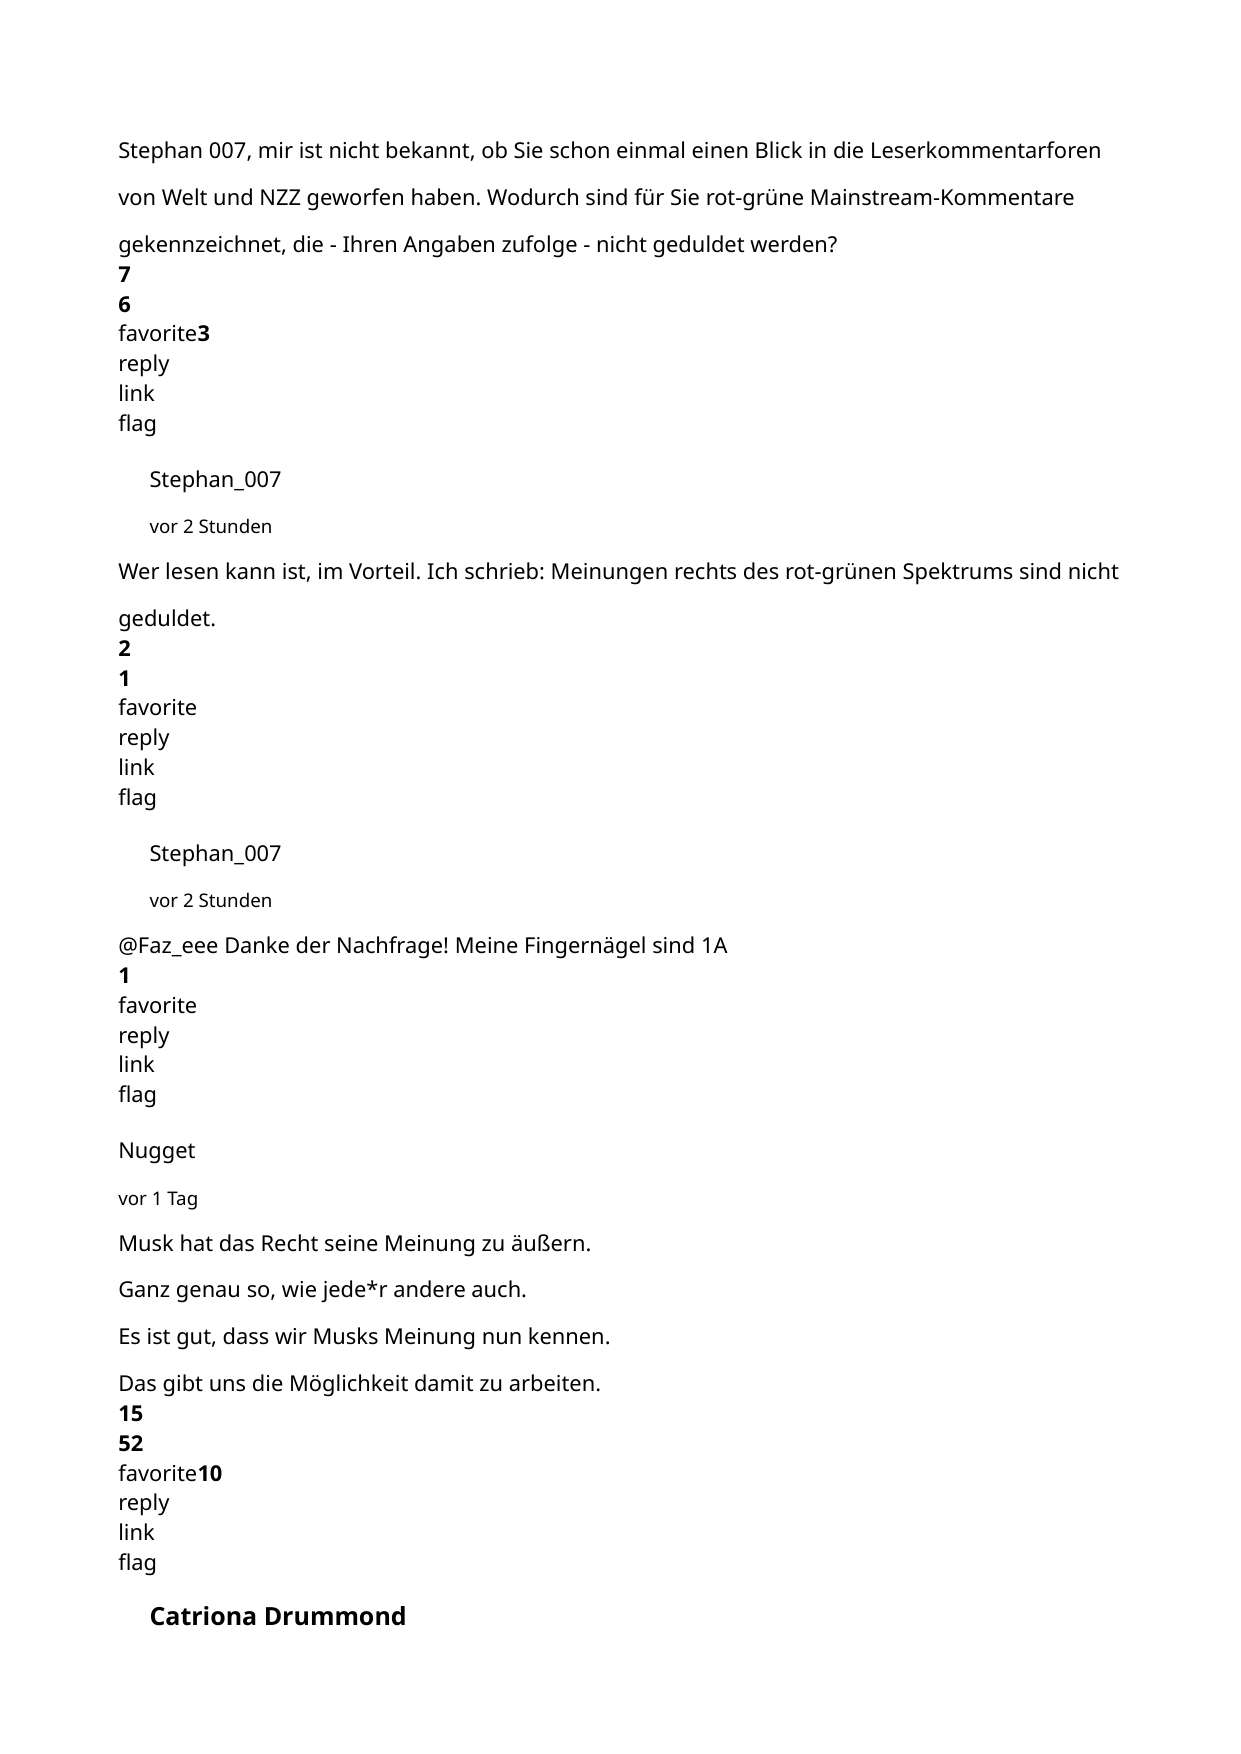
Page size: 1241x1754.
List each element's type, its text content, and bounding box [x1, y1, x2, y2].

text flag [118, 408, 1122, 437]
text flag [118, 1547, 1122, 1577]
text link [118, 1049, 1122, 1079]
text link [118, 378, 1122, 408]
text favorite [118, 990, 1122, 1019]
text vor 2 Stunden [149, 509, 1122, 539]
text @Faz_eee Danke der Nachfrage! Meine Fingernägel sind 1A [118, 913, 1122, 960]
text 2 [118, 633, 1122, 663]
text 6 [118, 288, 1122, 318]
text reply [118, 1487, 1122, 1517]
text 52 [118, 1428, 1122, 1458]
text Stephan 007, mir ist nicht bekannt, ob Sie schon einmal einen Blick in die Leserkommentarforen von Welt und NZZ geworfen haben. Wodurch sind für Sie rot-grüne Mainstream-Kommentare gekennzeichnet, die - Ihren Angaben zufolge - nicht geduldet werden? [118, 118, 1122, 259]
text favorite3 [118, 318, 1122, 348]
text 1 [118, 663, 1122, 692]
text reply [118, 1019, 1122, 1049]
text flag [118, 782, 1122, 812]
text Wer lesen kann ist, im Vorteil. Ich schrieb: Meinungen rechts des rot-grünen Spektrums sind nicht geduldet. [118, 539, 1122, 633]
text favorite [118, 692, 1122, 722]
text Stephan_007 [149, 827, 1114, 868]
text Stephan_007 [149, 453, 1114, 494]
text 1 [118, 960, 1122, 990]
text favorite10 [118, 1458, 1122, 1487]
text vor 1 Tag [118, 1181, 1122, 1211]
text reply [118, 722, 1122, 752]
text reply [118, 348, 1122, 378]
text 7 [118, 259, 1122, 288]
text Nugget [118, 1124, 1114, 1165]
text Musk hat das Recht seine Meinung zu äußern. Ganz genau so, wie jede*r andere auch. Es ist gut, dass wir Musks Meinung nun kennen. Das gibt uns die Möglichkeit damit zu arbeiten. [118, 1211, 1122, 1398]
text flag [118, 1079, 1122, 1109]
text Catriona Drummond [149, 1592, 1114, 1633]
text 15 [118, 1398, 1122, 1428]
text link [118, 1517, 1122, 1547]
text link [118, 752, 1122, 782]
text vor 2 Stunden [149, 883, 1122, 913]
